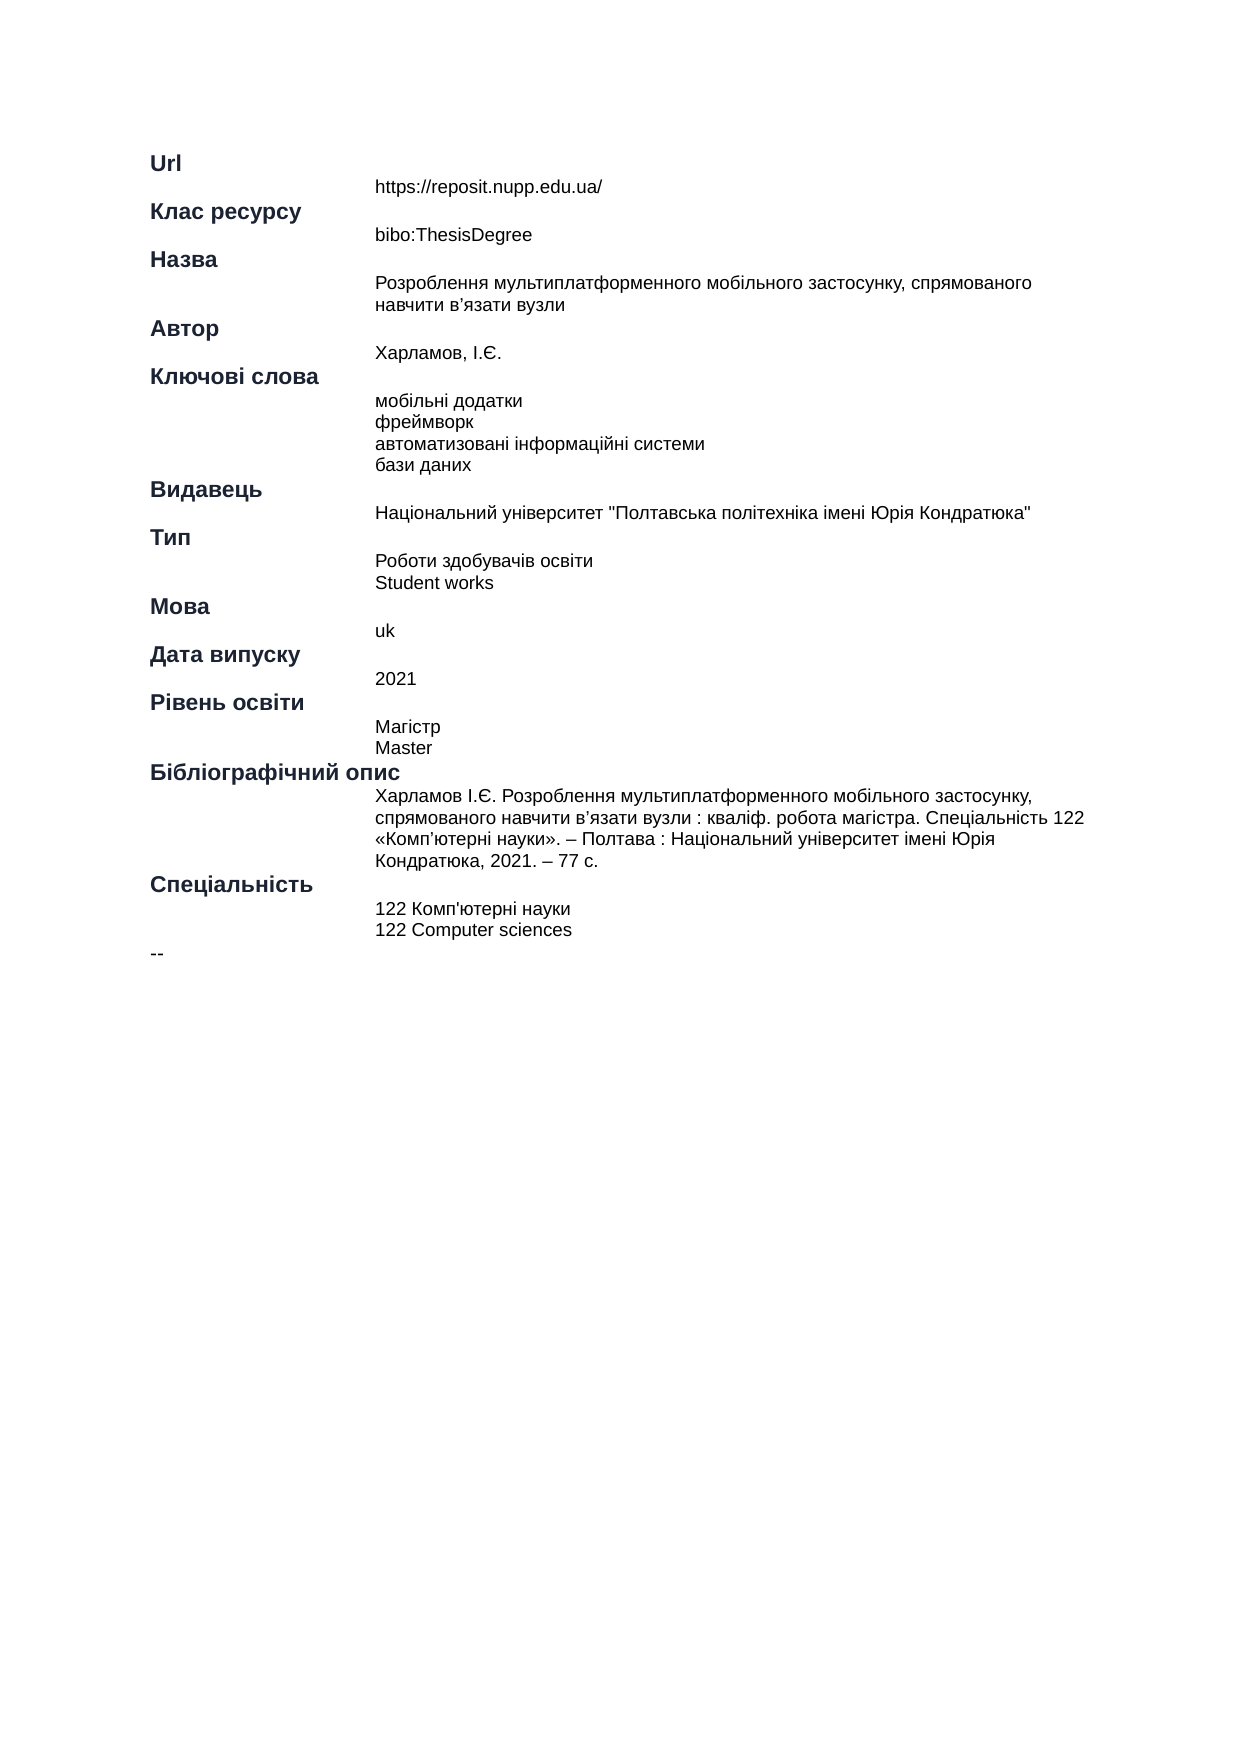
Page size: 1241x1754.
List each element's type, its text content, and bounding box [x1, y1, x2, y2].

text Видавець [150, 476, 1090, 502]
text Харламов, І.Є. [375, 342, 1090, 363]
text https://reposit.nupp.edu.ua/ [375, 176, 1090, 198]
text мобільні додатки [375, 389, 1090, 411]
text Спеціальність [150, 871, 1090, 897]
text -- [150, 941, 1090, 964]
text Назва [150, 246, 1090, 272]
text Харламов І.Є. Розроблення мультиплатформенного мобільного застосунку, спрямованого навчити в’язати вузли : кваліф. робота магістра. Спеціальність 122 «Комп’ютерні науки». – Полтава : Національний університет імені Юрія Кондратюка, 2021. – 77 с. [375, 785, 1090, 871]
text Автор [150, 315, 1090, 342]
text автоматизовані інформаційні системи [375, 433, 1090, 454]
text 122 Комп'ютерні науки [375, 897, 1090, 919]
text бази даних [375, 454, 1090, 476]
text uk [375, 619, 1090, 641]
text Дата випуску [150, 641, 1090, 667]
text Клас ресурсу [150, 198, 1090, 224]
text Рівень освіти [150, 689, 1090, 715]
text Магістр [375, 715, 1090, 737]
text Master [375, 737, 1090, 758]
text Student works [375, 572, 1090, 593]
text Національний університет "Полтавська політехніка імені Юрія Кондратюка" [375, 502, 1090, 524]
text Ключові слова [150, 363, 1090, 389]
text фреймворк [375, 411, 1090, 433]
text Тип [150, 524, 1090, 550]
text 2021 [375, 667, 1090, 689]
text Бібліографічний опис [150, 758, 1090, 785]
text 122 Computer sciences [375, 919, 1090, 941]
text Розроблення мультиплатформенного мобільного застосунку, спрямованого навчити в’язати вузли [375, 272, 1090, 315]
text Роботи здобувачів освіти [375, 550, 1090, 572]
text Url [150, 150, 1090, 176]
text Мова [150, 593, 1090, 619]
text bibo:ThesisDegree [375, 224, 1090, 246]
